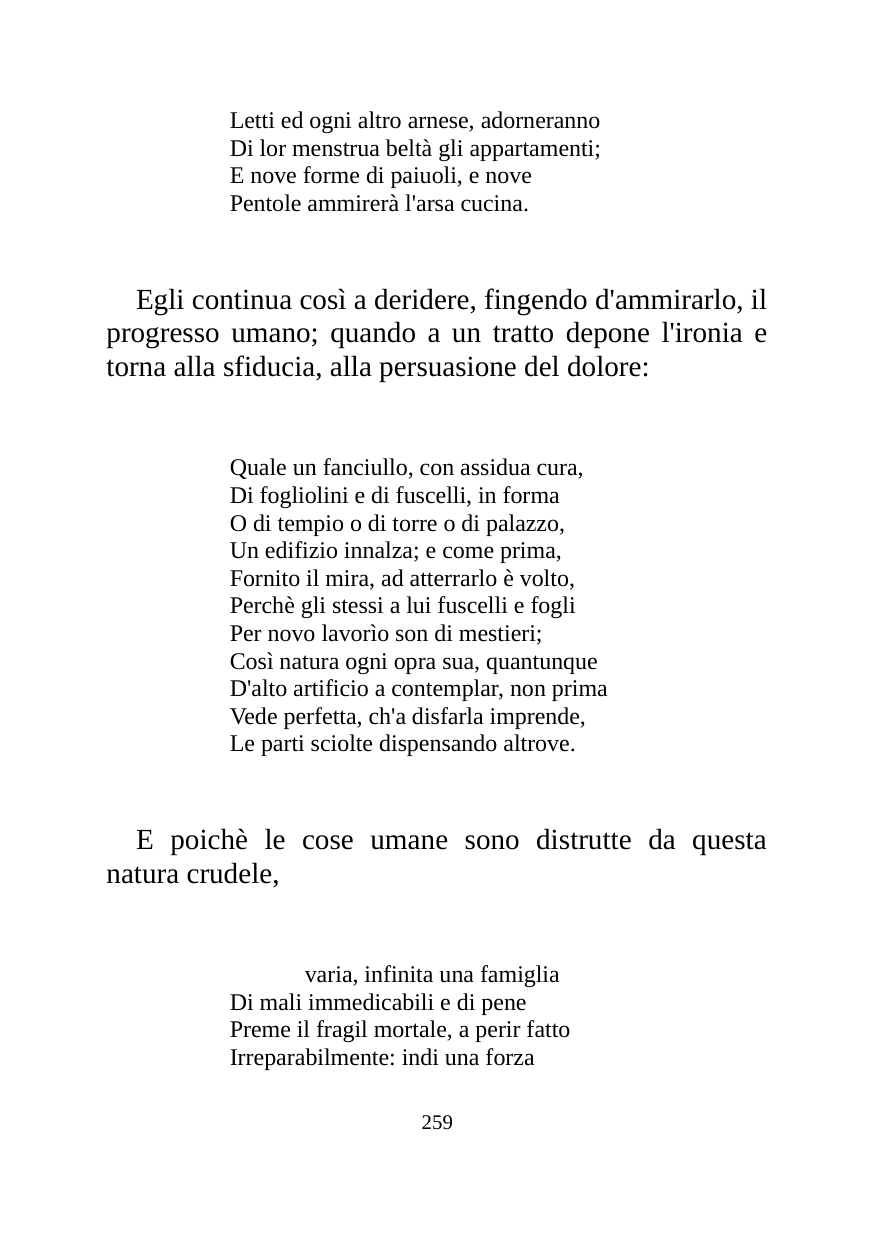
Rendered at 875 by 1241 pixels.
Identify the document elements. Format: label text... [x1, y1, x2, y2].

text Vede perfetta, ch'a disfarla imprende, [200, 702, 768, 729]
text Quale un fanciullo, con assidua cura, [200, 453, 768, 481]
text Pentole ammirerà l'arsa cucina. [200, 189, 768, 217]
text E nove forme di paiuoli, e nove [200, 161, 768, 189]
text Le parti sciolte dispensando altrove. [200, 729, 768, 757]
text E poichè le cose umane sono distrutte da questa natura crudele, [106, 822, 768, 889]
text Così natura ogni opra sua, quantunque [200, 647, 768, 674]
text Egli continua così a deridere, fingendo d'ammirarlo, il progresso umano; quando a un tratto depone l'ironia e torna alla sfiducia, alla persuasione del dolore: [106, 282, 768, 382]
text D'alto artificio a contemplar, non prima [200, 674, 768, 702]
text O di tempio o di torre o di palazzo, [200, 509, 768, 536]
text Di fogliolini e di fuscelli, in forma [200, 481, 768, 509]
text Fornito il mira, ad atterrarlo è volto, [200, 564, 768, 591]
text Per novo lavorìo son di mestieri; [200, 619, 768, 647]
text Letti ed ogni altro arnese, adorneranno [200, 106, 768, 134]
text Irreparabilmente: indi una forza [200, 1043, 768, 1071]
text Di mali immedicabili e di pene [200, 988, 768, 1016]
text varia, infinita una famiglia [275, 960, 768, 988]
text Un edifizio innalza; e come prima, [200, 536, 768, 564]
text Perchè gli stessi a lui fuscelli e fogli [200, 591, 768, 619]
text Di lor menstrua beltà gli appartamenti; [200, 134, 768, 161]
text Preme il fragil mortale, a perir fatto [200, 1016, 768, 1043]
